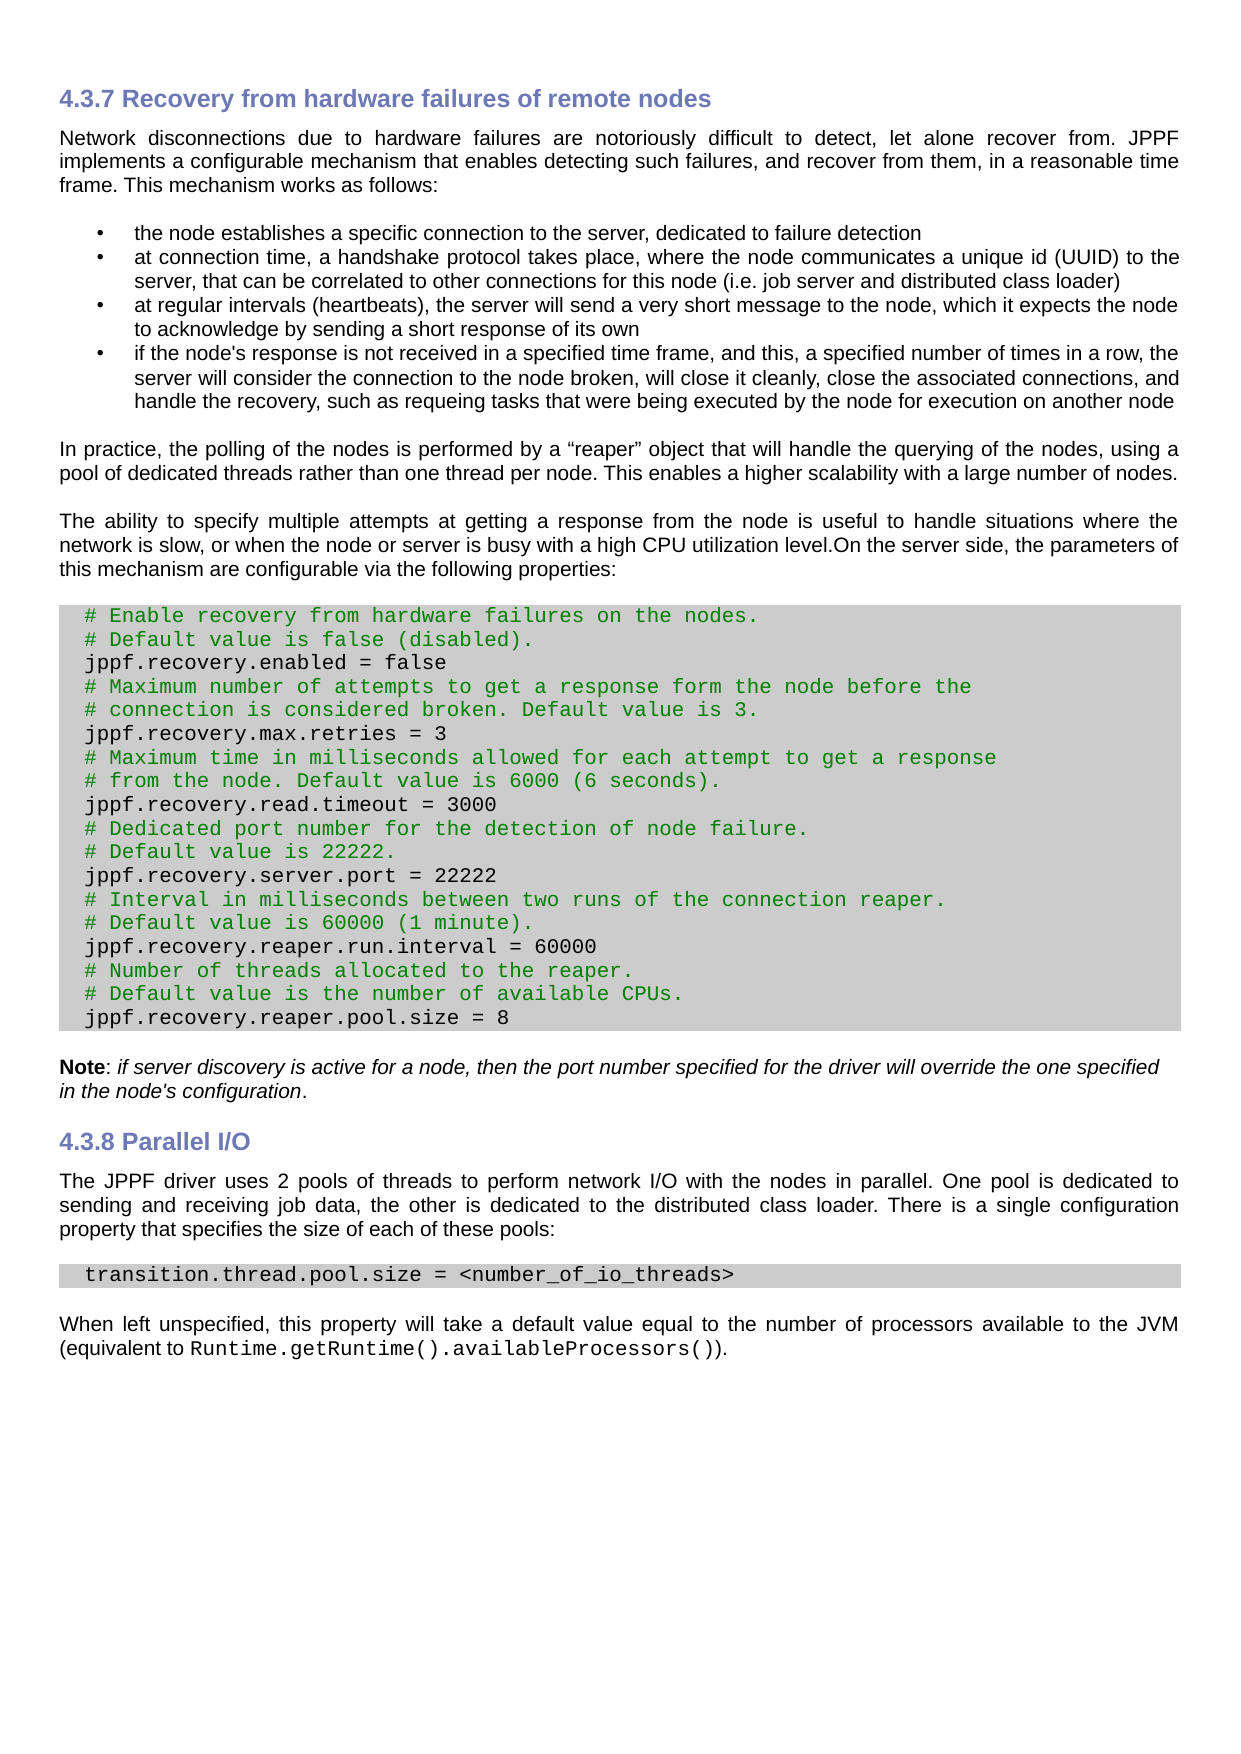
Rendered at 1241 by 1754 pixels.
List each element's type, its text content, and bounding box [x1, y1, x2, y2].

text jppf.recovery.read.timeout = 3000 [59, 794, 1181, 818]
text When left unspecified, this property will take a default value equal to the number of processors available to the JVM (equivalent to Runtime.getRuntime().availableProcessors()). [59, 1312, 1181, 1362]
text # Default value is the number of available CPUs. [59, 983, 1181, 1007]
text # Maximum time in milliseconds allowed for each attempt to get a response [59, 747, 1181, 770]
text Note: if server discovery is active for a node, then the port number specified for the driver will override the one specified in the node's configuration. [59, 1054, 1181, 1102]
text # Default value is 60000 (1 minute). [59, 912, 1181, 936]
text The ability to specify multiple attempts at getting a response from the node is useful to handle situations where the network is slow, or when the node or server is busy with a high CPU utilization level.On the server side, the parameters of this mechanism are configurable via the following properties: [59, 509, 1181, 581]
text In practice, the polling of the nodes is performed by a “reaper” object that will handle the querying of the nodes, using a pool of dedicated threads rather than one thread per node. This enables a higher scalability with a large number of nodes. [59, 437, 1181, 485]
text The JPPF driver uses 2 pools of threads to perform network I/O with the nodes in parallel. One pool is dedicated to sending and receiving job data, the other is dedicated to the distributed class loader. There is a single configuration property that specifies the size of each of these pools: [59, 1169, 1181, 1241]
text # Interval in milliseconds between two runs of the connection reaper. [59, 889, 1181, 912]
text # Default value is false (disabled). [59, 628, 1181, 652]
text jppf.recovery.server.port = 22222 [59, 865, 1181, 889]
text # Default value is 22222. [59, 841, 1181, 865]
subtitle Parallel I/O [59, 1127, 1181, 1156]
list at connection time, a handshake protocol takes place, where the node communicates a unique id (UUID) to the server, that can be correlated to other connections for this node (i.e. job server and distributed class loader) [97, 245, 1181, 293]
text # from the node. Default value is 6000 (6 seconds). [59, 770, 1181, 794]
list if the node's response is not received in a specified time frame, and this, a specified number of times in a row, the server will consider the connection to the node broken, will close it cleanly, close the associated connections, and handle the recovery, such as requeing tasks that were being executed by the node for execution on another node [97, 341, 1181, 413]
text Network disconnections due to hardware failures are notoriously difficult to detect, let alone recover from. JPPF implements a configurable mechanism that enables detecting such failures, and recover from them, in a reasonable time frame. This mechanism works as follows: [59, 125, 1181, 197]
text # Number of threads allocated to the reaper. [59, 959, 1181, 983]
text jppf.recovery.reaper.pool.size = 8 [59, 1007, 1181, 1031]
list the node establishes a specific connection to the server, dedicated to failure detection [97, 221, 1181, 245]
text transition.thread.pool.size = <number_of_io_threads> [59, 1264, 1181, 1288]
list at regular intervals (heartbeats), the server will send a very short message to the node, which it expects the node to acknowledge by sending a short response of its own [97, 293, 1181, 341]
text # Maximum number of attempts to get a response form the node before the [59, 676, 1181, 699]
text # Enable recovery from hardware failures on the nodes. [59, 605, 1181, 628]
text jppf.recovery.enabled = false [59, 652, 1181, 676]
text jppf.recovery.reaper.run.interval = 60000 [59, 936, 1181, 959]
text # Dedicated port number for the detection of node failure. [59, 818, 1181, 841]
text jppf.recovery.max.retries = 3 [59, 723, 1181, 747]
text # connection is considered broken. Default value is 3. [59, 699, 1181, 723]
subtitle Recovery from hardware failures of remote nodes [59, 84, 1181, 113]
